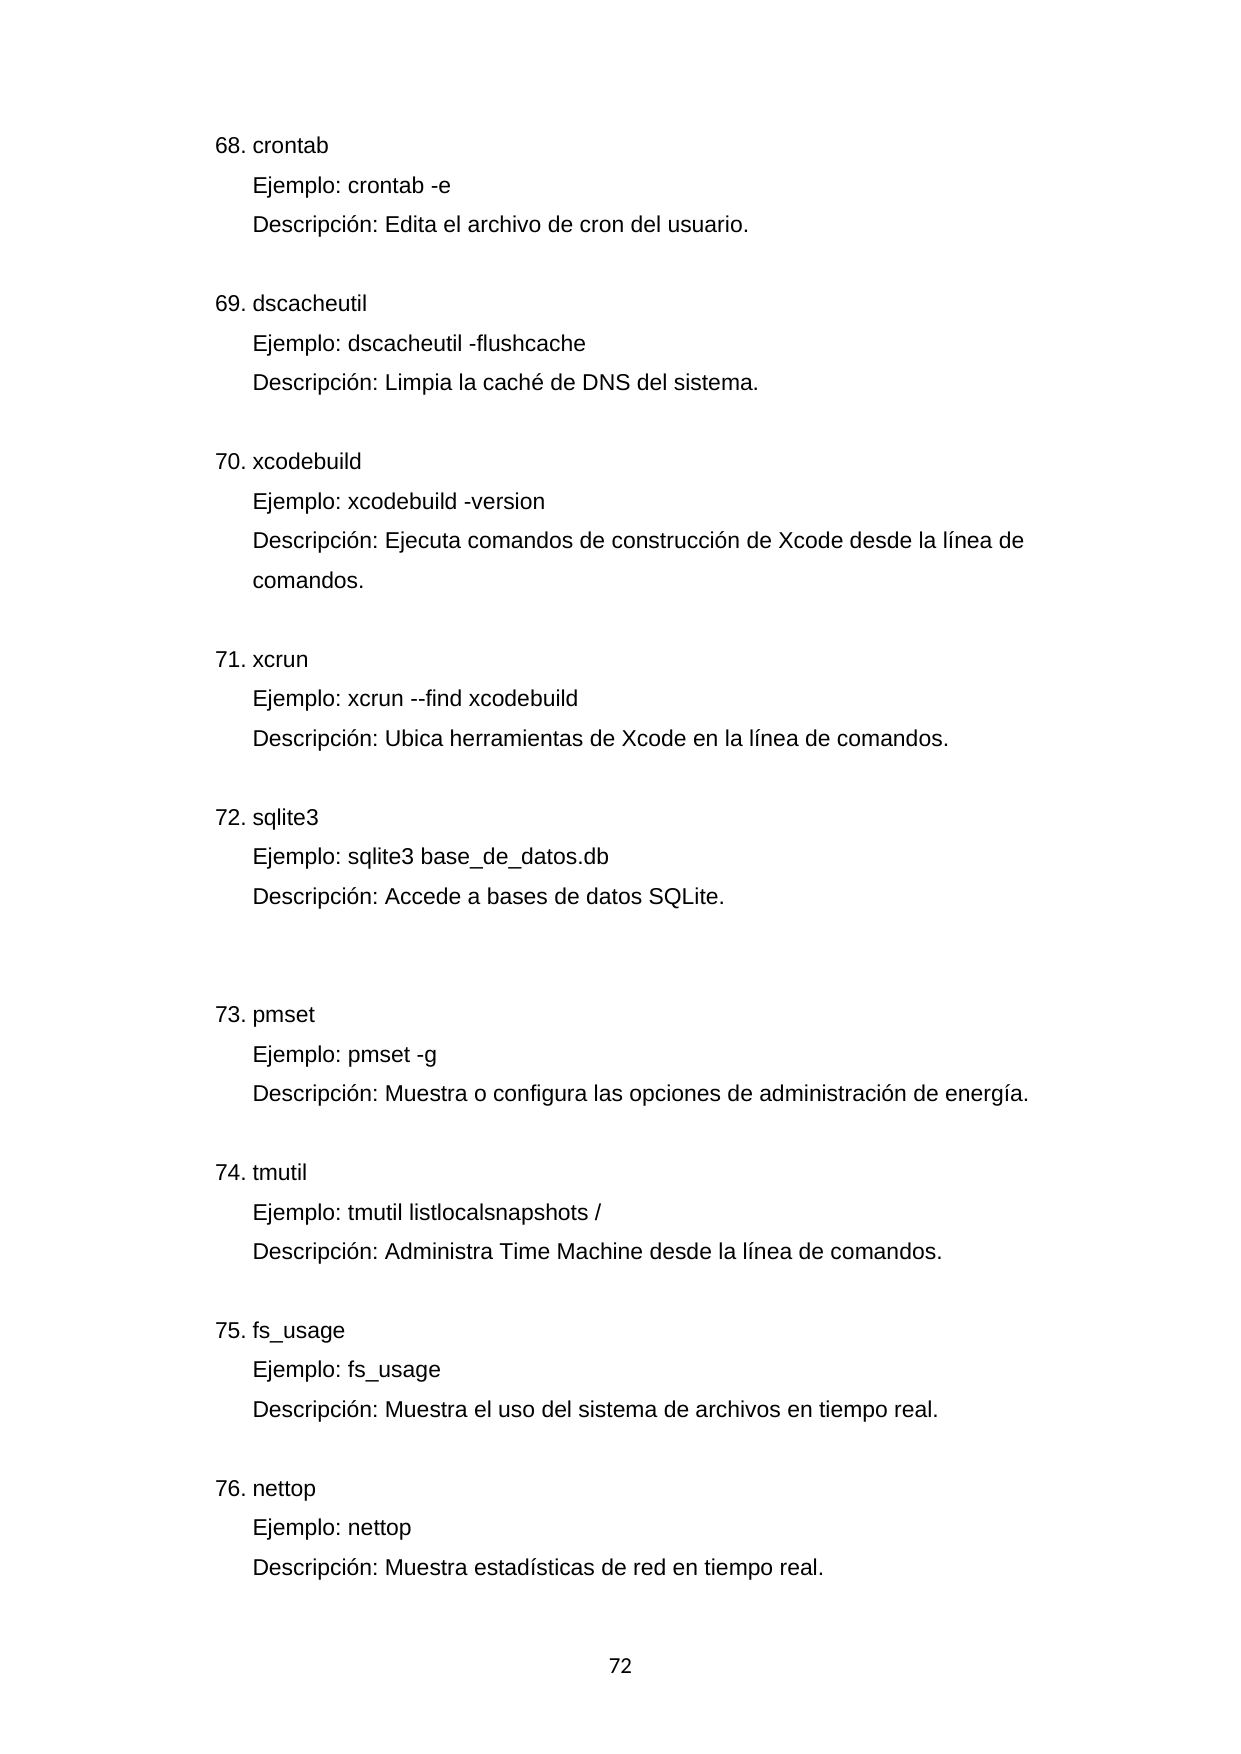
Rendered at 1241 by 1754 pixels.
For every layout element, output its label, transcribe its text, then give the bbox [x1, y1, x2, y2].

list xcodebuild Ejemplo: xcodebuild -version Descripción: Ejecuta comandos de construcción de Xcode desde la línea de comandos. [215, 448, 1063, 633]
list crontab Ejemplo: crontab -e Descripción: Edita el archivo de cron del usuario. [215, 132, 1063, 277]
list sqlite3 Ejemplo: sqlite3 base_de_datos.db Descripción: Accede a bases de datos SQLite. [215, 804, 1063, 988]
list fs_usage Ejemplo: fs_usage Descripción: Muestra el uso del sistema de archivos en tiempo real. [215, 1317, 1063, 1462]
list dscacheutil Ejemplo: dscacheutil -flushcache Descripción: Limpia la caché de DNS del sistema. [215, 290, 1063, 435]
list tmutil Ejemplo: tmutil listlocalsnapshots / Descripción: Administra Time Machine desde la línea de comandos. [215, 1159, 1063, 1304]
list nettop Ejemplo: nettop Descripción: Muestra estadísticas de red en tiempo real. [215, 1475, 1063, 1619]
list xcrun Ejemplo: xcrun --find xcodebuild Descripción: Ubica herramientas de Xcode en la línea de comandos. [215, 646, 1063, 791]
list pmset Ejemplo: pmset -g Descripción: Muestra o configura las opciones de administración de energía. [215, 1001, 1063, 1146]
